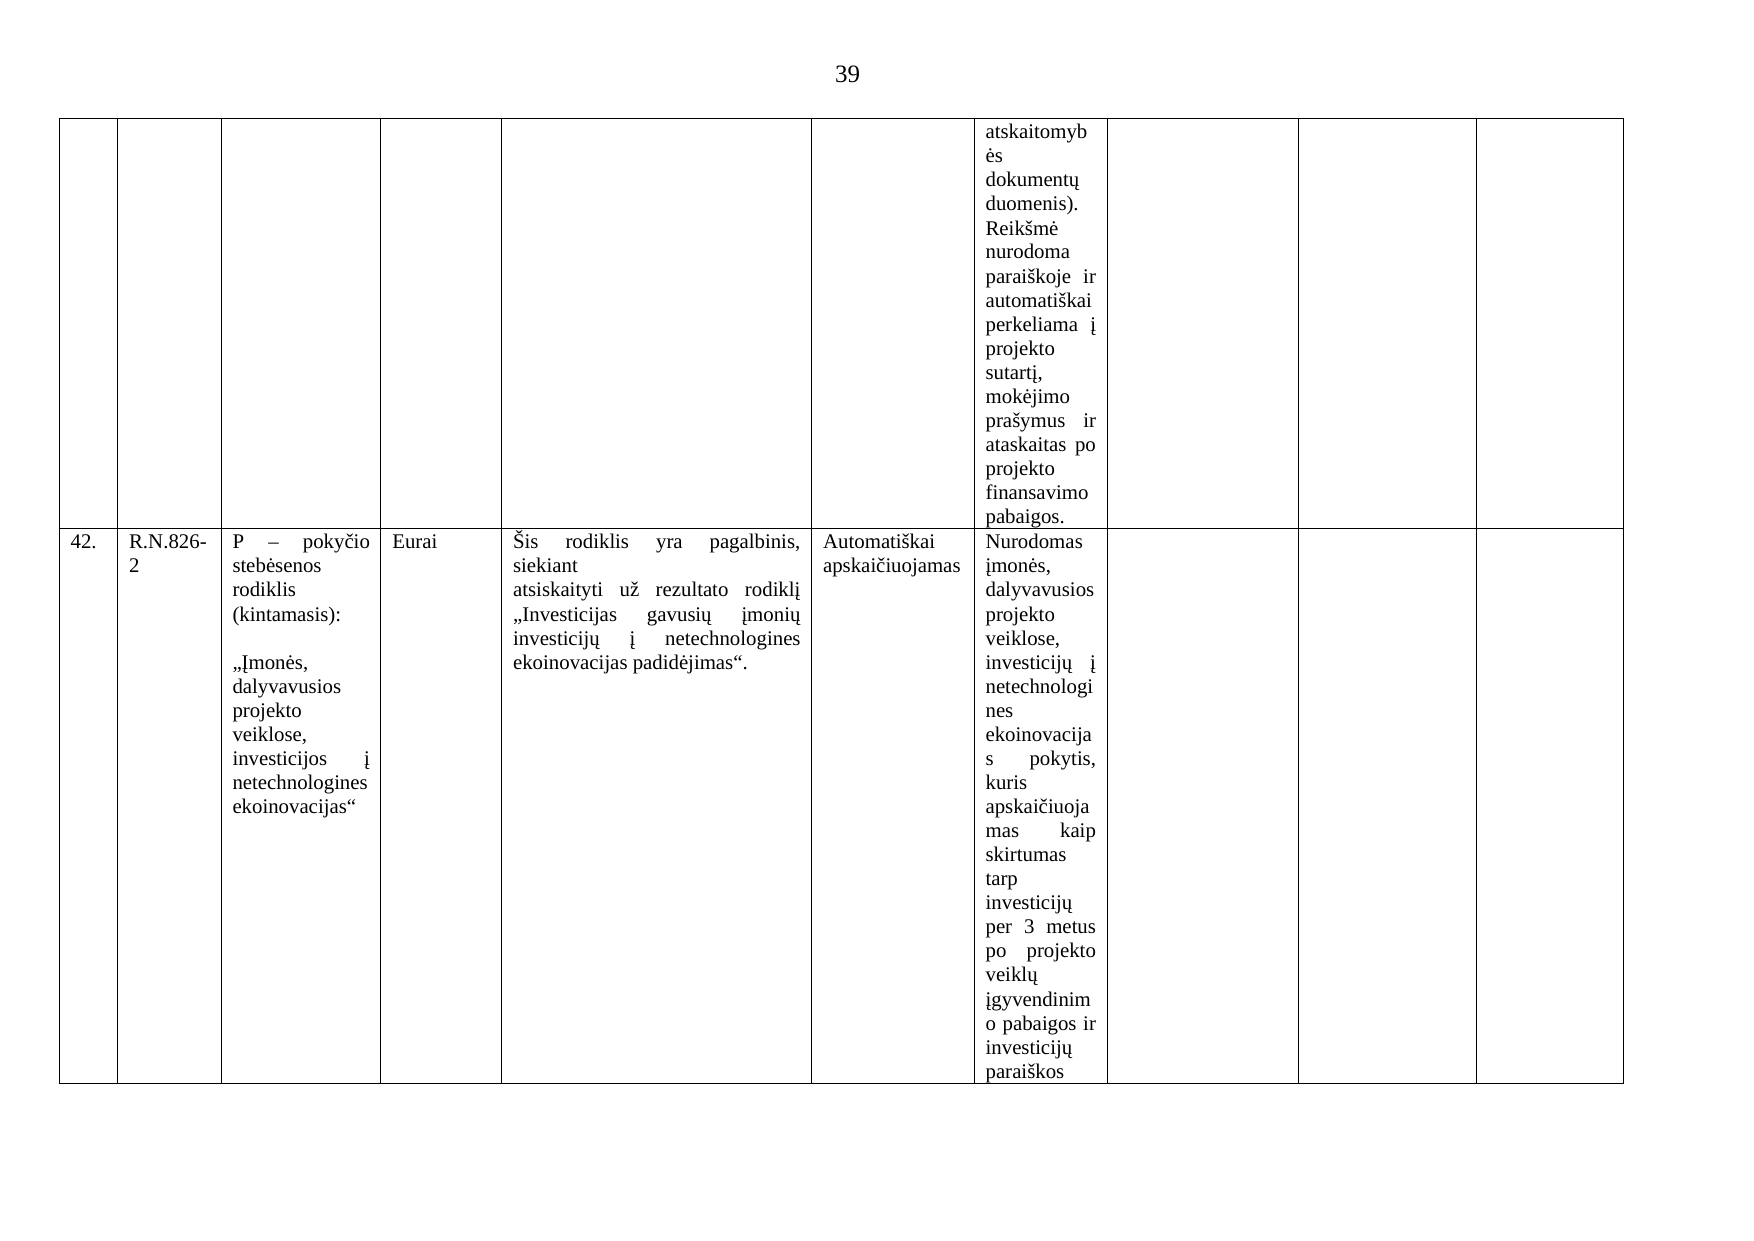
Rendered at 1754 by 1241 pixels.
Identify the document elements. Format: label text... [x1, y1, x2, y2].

table_cell [812, 119, 974, 528]
table_cell [1477, 119, 1623, 528]
table_cell atskaitomybės dokumentų duomenis). Reikšmė nurodoma paraiškoje ir automatiškai perkeliama į projekto sutartį, mokėjimo prašymus ir ataskaitas po projekto finansavimo pabaigos. [975, 119, 1107, 528]
table_cell [381, 119, 501, 528]
table_cell 42. [60, 529, 117, 1083]
table_cell [1299, 119, 1476, 528]
table_cell R.N.826-2 [118, 529, 221, 1083]
table_cell [1477, 529, 1623, 1083]
table_cell Šis rodiklis yra pagalbinis, siekiant atsiskaityti už rezultato rodiklį „Investicijas gavusių įmonių investicijų į netechnologines ekoinovacijas padidėjimas“. [502, 529, 811, 1083]
table_cell [118, 119, 221, 528]
table_cell [502, 119, 811, 528]
table_cell Automatiškai apskaičiuojamas [812, 529, 974, 1083]
table_cell P – pokyčio stebėsenos rodiklis (kintamasis): „Įmonės, dalyvavusios projekto veiklose, investicijos į netechnologines ekoinovacijas“ [222, 529, 380, 1083]
table_cell [222, 119, 380, 528]
table_cell [60, 119, 117, 528]
table_cell Eurai [381, 529, 501, 1083]
table_cell [1108, 119, 1298, 528]
table_cell [1299, 529, 1476, 1083]
table_cell Nurodomas įmonės, dalyvavusios projekto veiklose, investicijų į netechnologines ekoinovacijas pokytis, kuris apskaičiuojamas kaip skirtumas tarp investicijų per 3 metus po projekto veiklų įgyvendinimo pabaigos ir investicijų paraiškos [975, 529, 1107, 1083]
table_cell [1108, 529, 1298, 1083]
